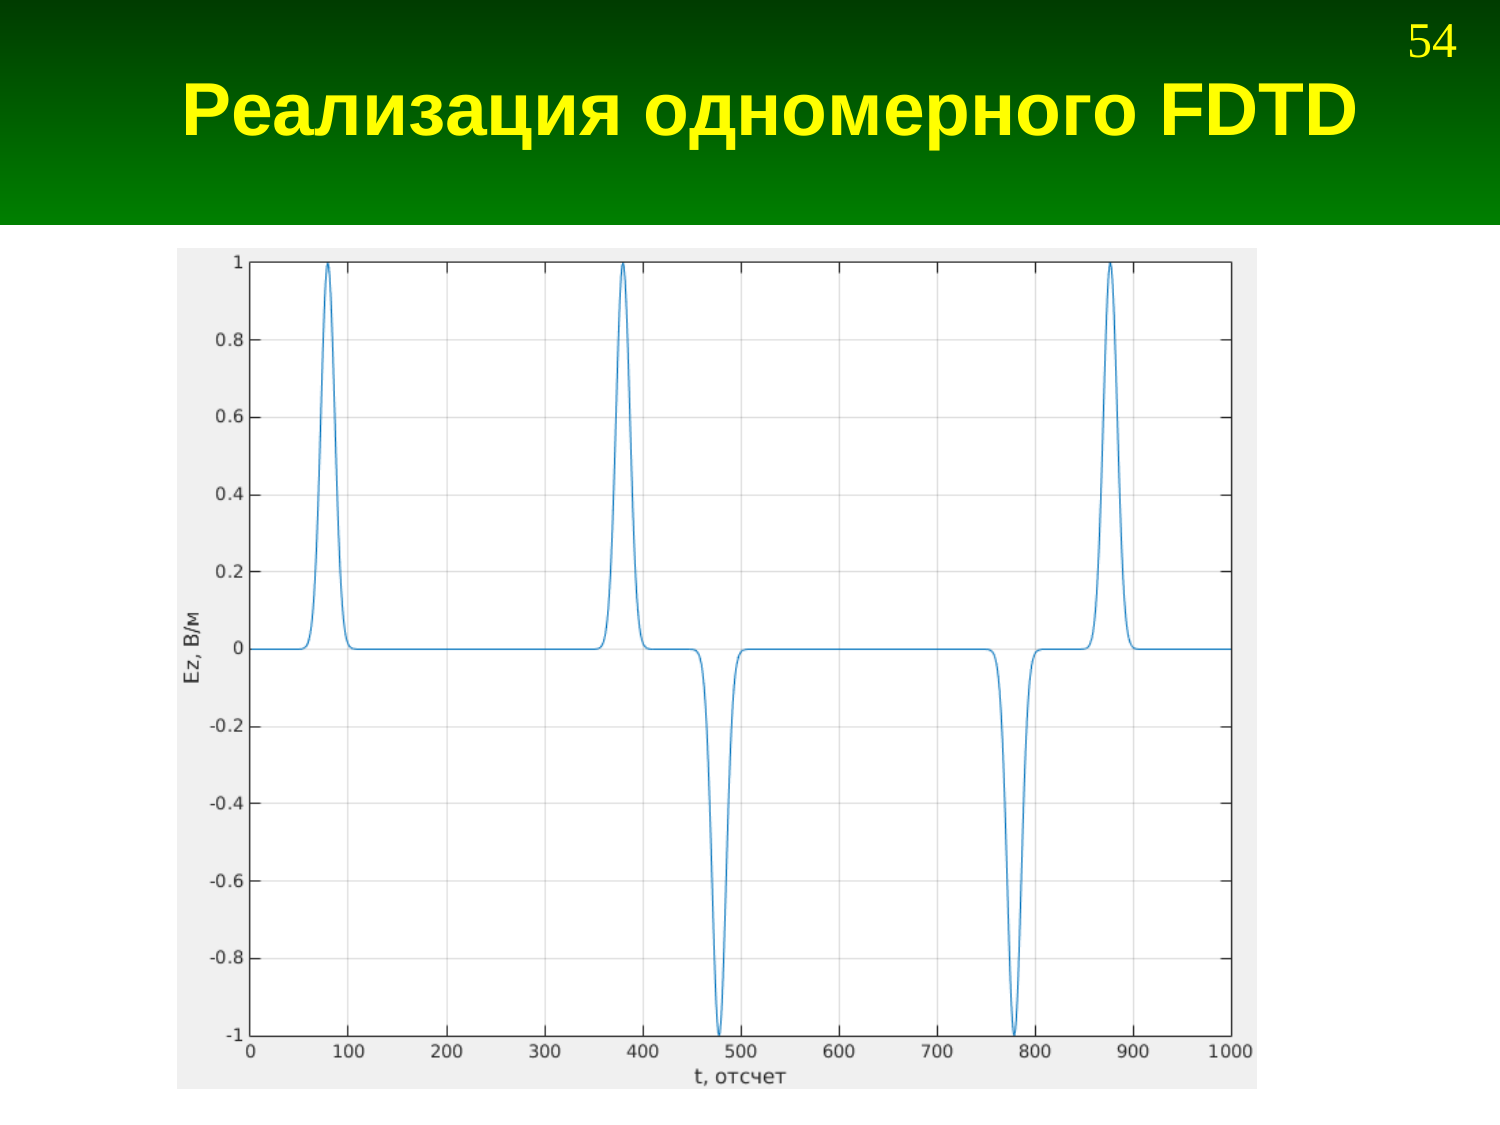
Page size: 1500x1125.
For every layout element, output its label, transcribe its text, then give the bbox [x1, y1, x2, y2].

title Реализация одномерного FDTD [100, 7, 1441, 204]
picture [177, 248, 1257, 1089]
